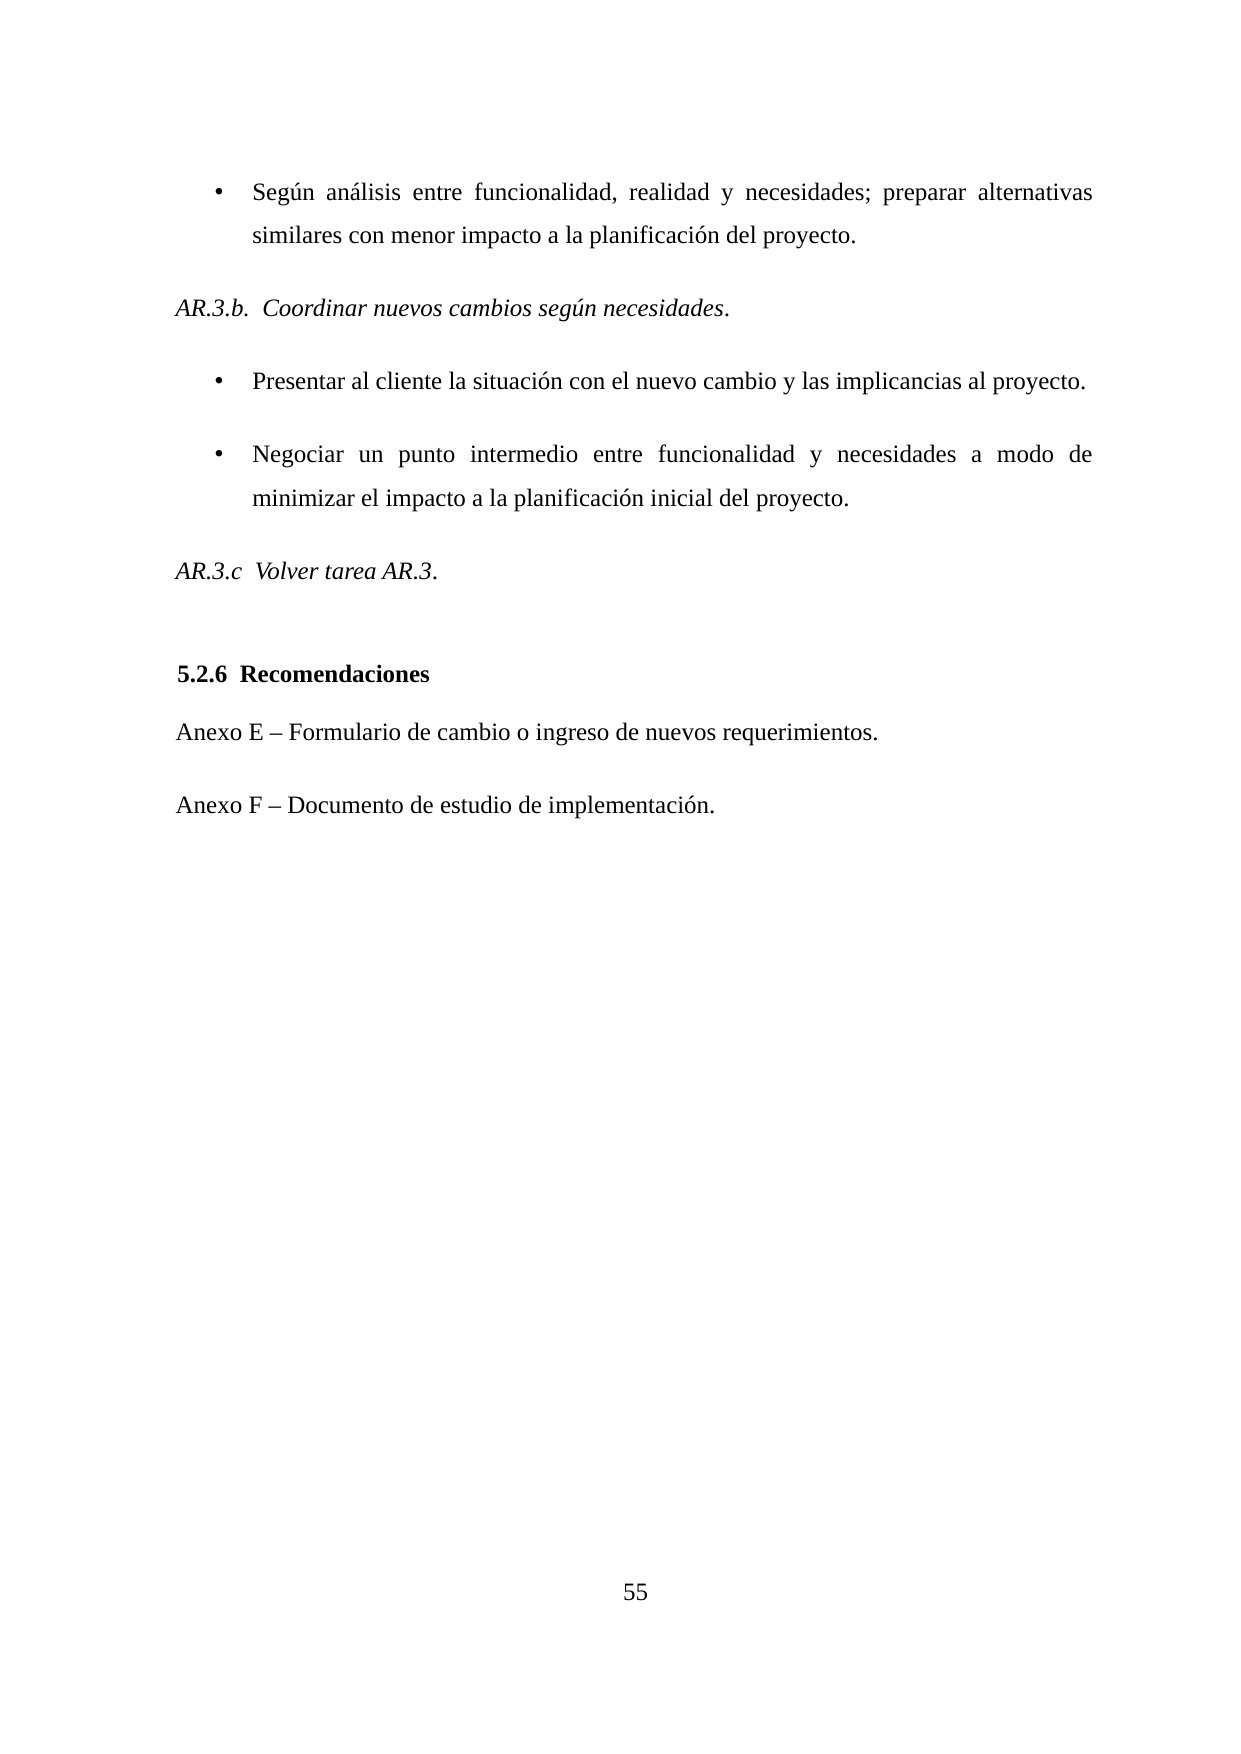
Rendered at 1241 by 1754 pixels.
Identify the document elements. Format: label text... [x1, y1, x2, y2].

list Presentar al cliente la situación con el nuevo cambio y las implicancias al proyecto. [214, 366, 1093, 395]
list Anexo F – Documento de estudio de implementación. [175, 790, 1093, 819]
list Negociar un punto intermedio entre funcionalidad y necesidades a modo de minimizar el impacto a la planificación inicial del proyecto. [214, 439, 1093, 511]
list AR.3.b. Coordinar nuevos cambios según necesidades. [175, 293, 1093, 322]
list 5.2.6 Recomendaciones [177, 659, 1093, 688]
list AR.3.c Volver tarea AR.3. [175, 556, 1093, 584]
list Anexo E – Formulario de cambio o ingreso de nuevos requerimientos. [175, 717, 1093, 746]
list Según análisis entre funcionalidad, realidad y necesidades; preparar alternativas similares con menor impacto a la planificación del proyecto. [214, 177, 1093, 249]
